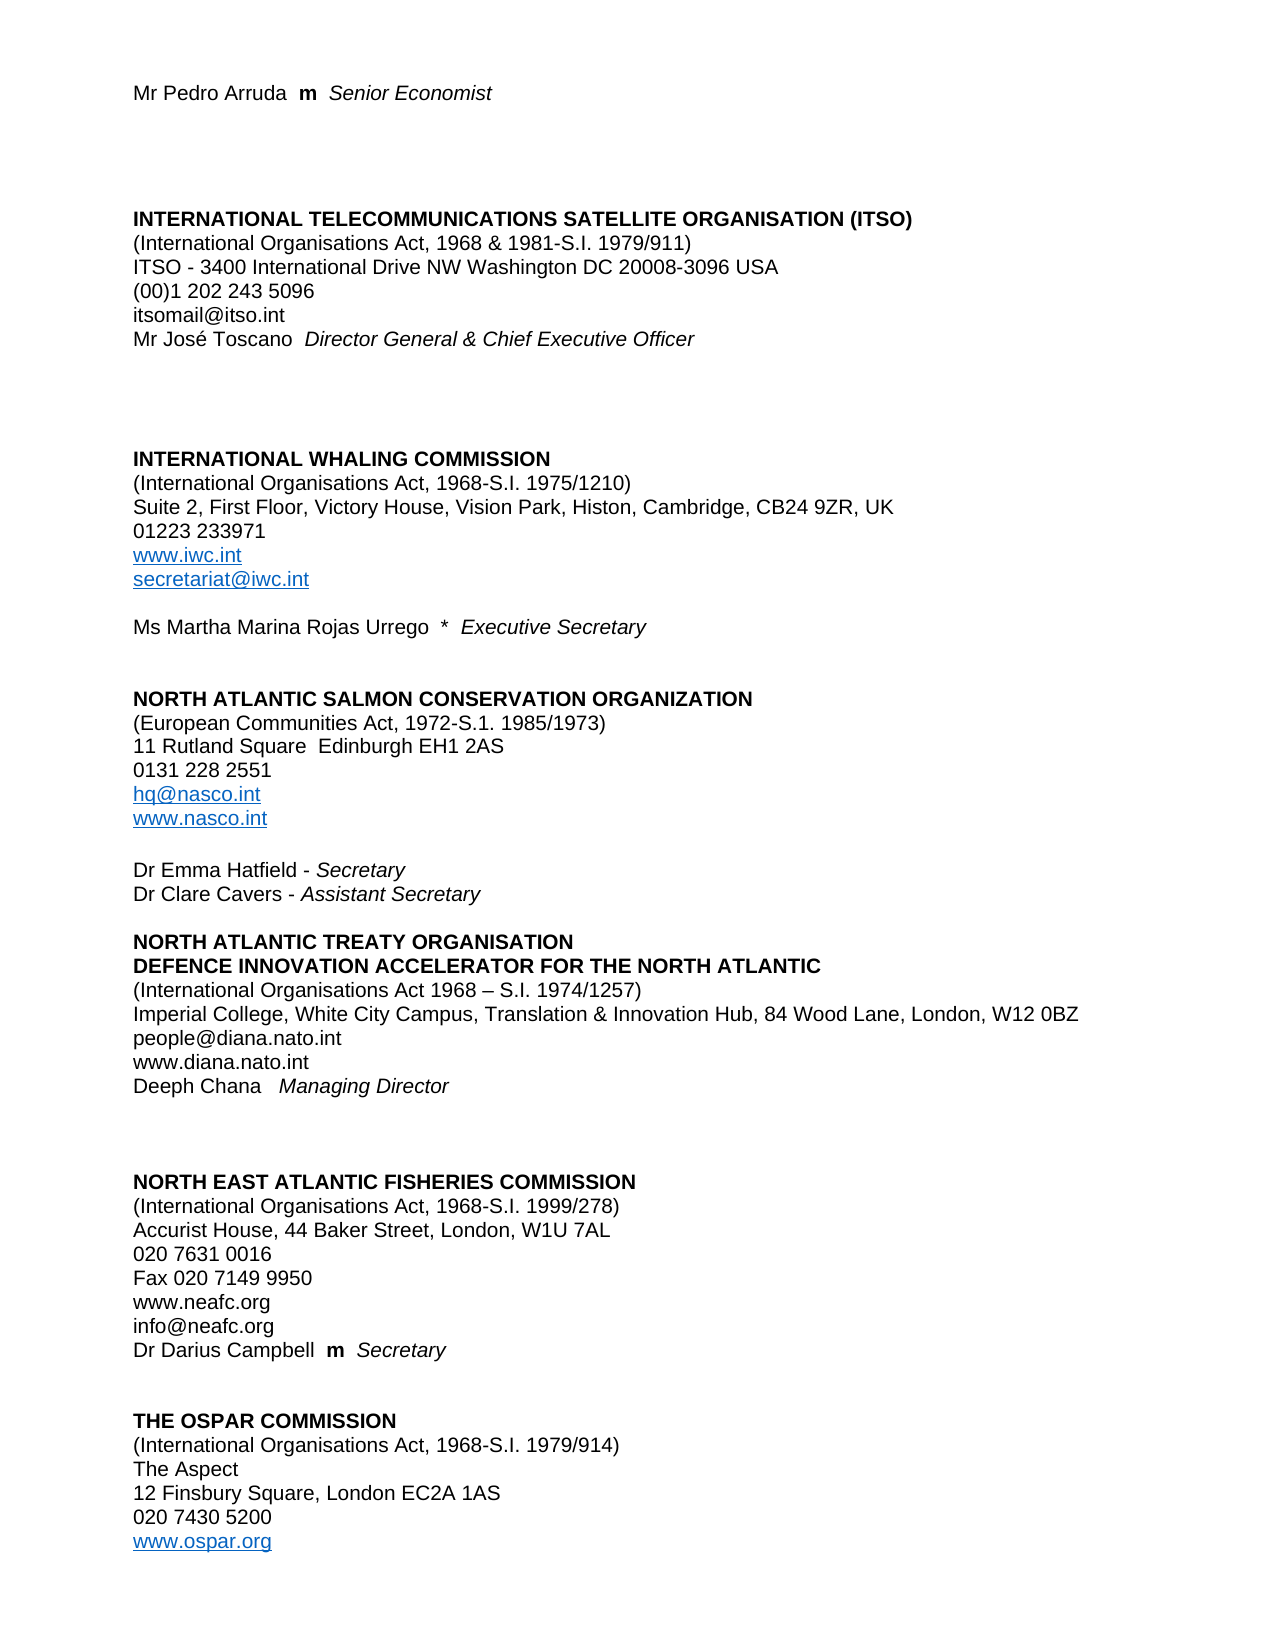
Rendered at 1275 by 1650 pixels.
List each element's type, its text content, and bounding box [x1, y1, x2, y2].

subtitle NORTH EAST ATLANTIC FISHERIES COMMISSION [133, 1170, 1181, 1194]
text 0131 228 2551 [133, 758, 1181, 782]
text ITSO - 3400 International Drive NW Washington DC 20008-3096 USA [133, 255, 1181, 279]
text Dr Darius Campbell m Secretary [133, 1337, 1181, 1361]
text hq@nasco.int [133, 782, 1181, 806]
text 020 7430 5200 [133, 1505, 1181, 1529]
text (European Communities Act, 1972-S.1. 1985/1973) [133, 710, 1181, 734]
text www.diana.nato.int [133, 1050, 1181, 1074]
text 12 Finsbury Square, London EC2A 1AS [133, 1481, 1181, 1505]
subtitle THE OSPAR COMMISSION [133, 1409, 1181, 1433]
text www.ospar.org [133, 1529, 1181, 1553]
text www.nasco.int [133, 806, 1181, 830]
text Imperial College, White City Campus, Translation & Innovation Hub, 84 Wood Lane, London, W12 0BZ [133, 1002, 1181, 1026]
text Suite 2, First Floor, Victory House, Vision Park, Histon, Cambridge, CB24 9ZR, UK [133, 495, 1181, 519]
text (International Organisations Act, 1968-S.I. 1999/278) [133, 1194, 1181, 1218]
text 01223 233971 [133, 519, 1181, 543]
text Ms Martha Marina Rojas Urrego * Executive Secretary [133, 614, 1181, 638]
text INTERNATIONAL TELECOMMUNICATIONS SATELLITE ORGANISATION (ITSO) [133, 207, 1181, 231]
text (International Organisations Act, 1968-S.I. 1975/1210) [133, 471, 1181, 495]
text 020 7631 0016 [133, 1242, 1181, 1266]
text Mr Pedro Arruda m Senior Economist [133, 81, 1181, 105]
text NORTH ATLANTIC TREATY ORGANISATION DEFENCE INNOVATION ACCELERATOR FOR THE NORTH ATLANTIC [133, 930, 1181, 978]
text (International Organisations Act, 1968-S.I. 1979/914) [133, 1433, 1181, 1457]
text INTERNATIONAL WHALING COMMISSION [133, 447, 1181, 471]
text Fax 020 7149 9950 [133, 1266, 1181, 1289]
text people@diana.nato.int [133, 1026, 1181, 1050]
text (International Organisations Act 1968 – S.I. 1974/1257) [133, 978, 1181, 1002]
text Dr Emma Hatfield - Secretary [133, 858, 1181, 882]
text (International Organisations Act, 1968 & 1981-S.I. 1979/911) [133, 231, 1181, 255]
text www.neafc.org [133, 1289, 1181, 1313]
text Dr Clare Cavers - Assistant Secretary [133, 882, 1181, 906]
text itsomail@itso.int [133, 303, 1181, 327]
text Accurist House, 44 Baker Street, London, W1U 7AL [133, 1218, 1181, 1242]
text secretariat@iwc.int [133, 567, 1181, 591]
text Mr José Toscano Director General & Chief Executive Officer [133, 327, 1181, 351]
text www.iwc.int [133, 543, 1181, 567]
text NORTH ATLANTIC SALMON CONSERVATION ORGANIZATION [133, 686, 1181, 710]
text info@neafc.org [133, 1313, 1181, 1337]
text (00)1 202 243 5096 [133, 279, 1181, 303]
text Deeph Chana Managing Director [133, 1074, 1181, 1098]
text The Aspect [133, 1457, 1181, 1481]
text 11 Rutland Square Edinburgh EH1 2AS [133, 734, 1181, 758]
